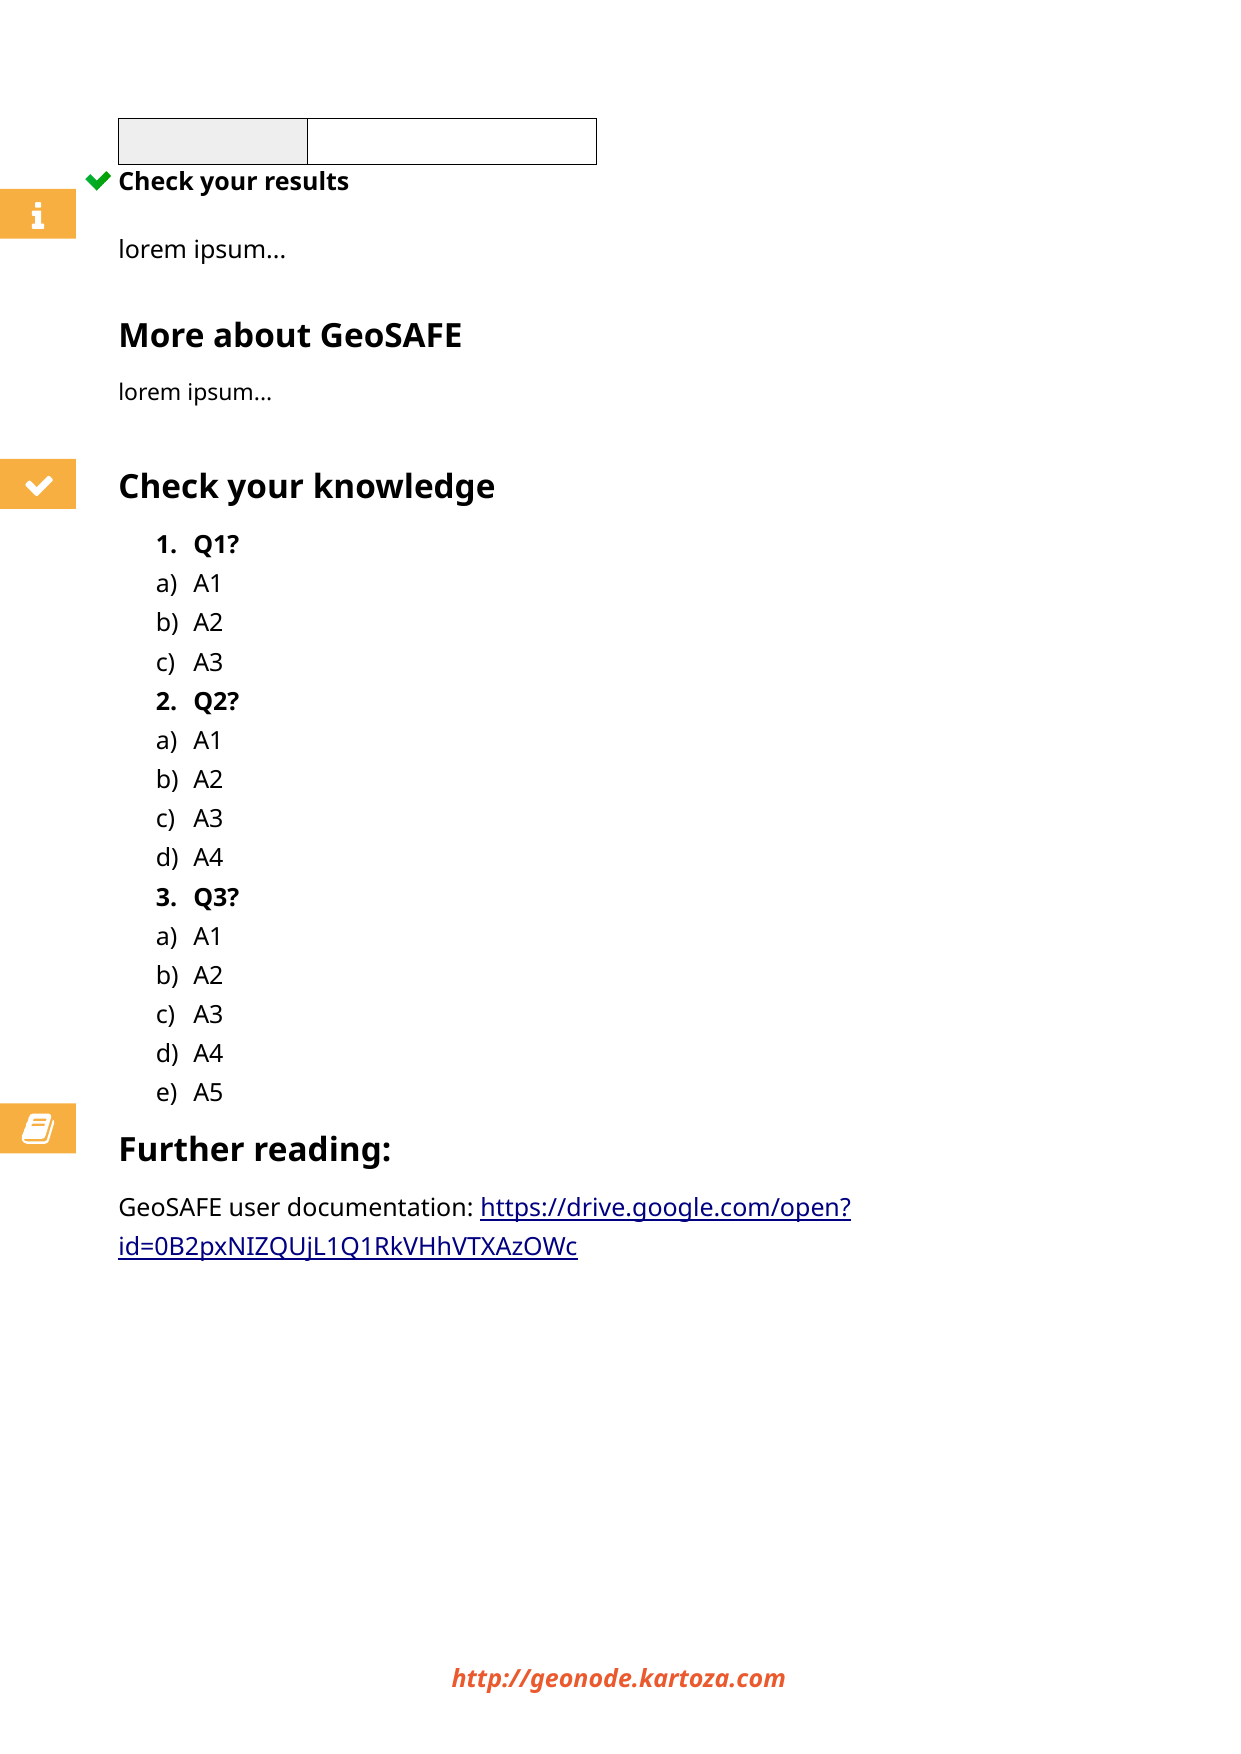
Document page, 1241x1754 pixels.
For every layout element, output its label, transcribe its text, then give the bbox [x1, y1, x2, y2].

text lorem ipsum... [118, 376, 1122, 407]
list A5 [156, 1075, 1122, 1109]
subtitle Further reading: [118, 1126, 1122, 1171]
list A3 [156, 997, 1122, 1031]
table_cell [119, 119, 307, 164]
list Q1? [156, 527, 1122, 561]
list A3 [156, 801, 1122, 835]
subtitle Check your knowledge [118, 463, 1122, 508]
list Q3? [156, 879, 1122, 913]
list A1 [156, 722, 1122, 757]
list A2 [156, 957, 1122, 992]
list A4 [156, 840, 1122, 874]
list Q2? [156, 683, 1122, 717]
list A1 [156, 918, 1122, 952]
text GeoSAFE user documentation: https://drive.google.com/open?id=0B2pxNIZQUjL1Q1RkVHhVTXAzOWc [118, 1190, 1122, 1263]
subtitle More about GeoSAFE [118, 312, 1122, 357]
text Check your results [118, 164, 1122, 198]
list A3 [156, 644, 1122, 678]
list A1 [156, 566, 1122, 600]
list A4 [156, 1036, 1122, 1070]
list A2 [156, 762, 1122, 796]
list A2 [156, 605, 1122, 639]
table_cell [308, 119, 596, 164]
text lorem ipsum... [118, 232, 1122, 300]
